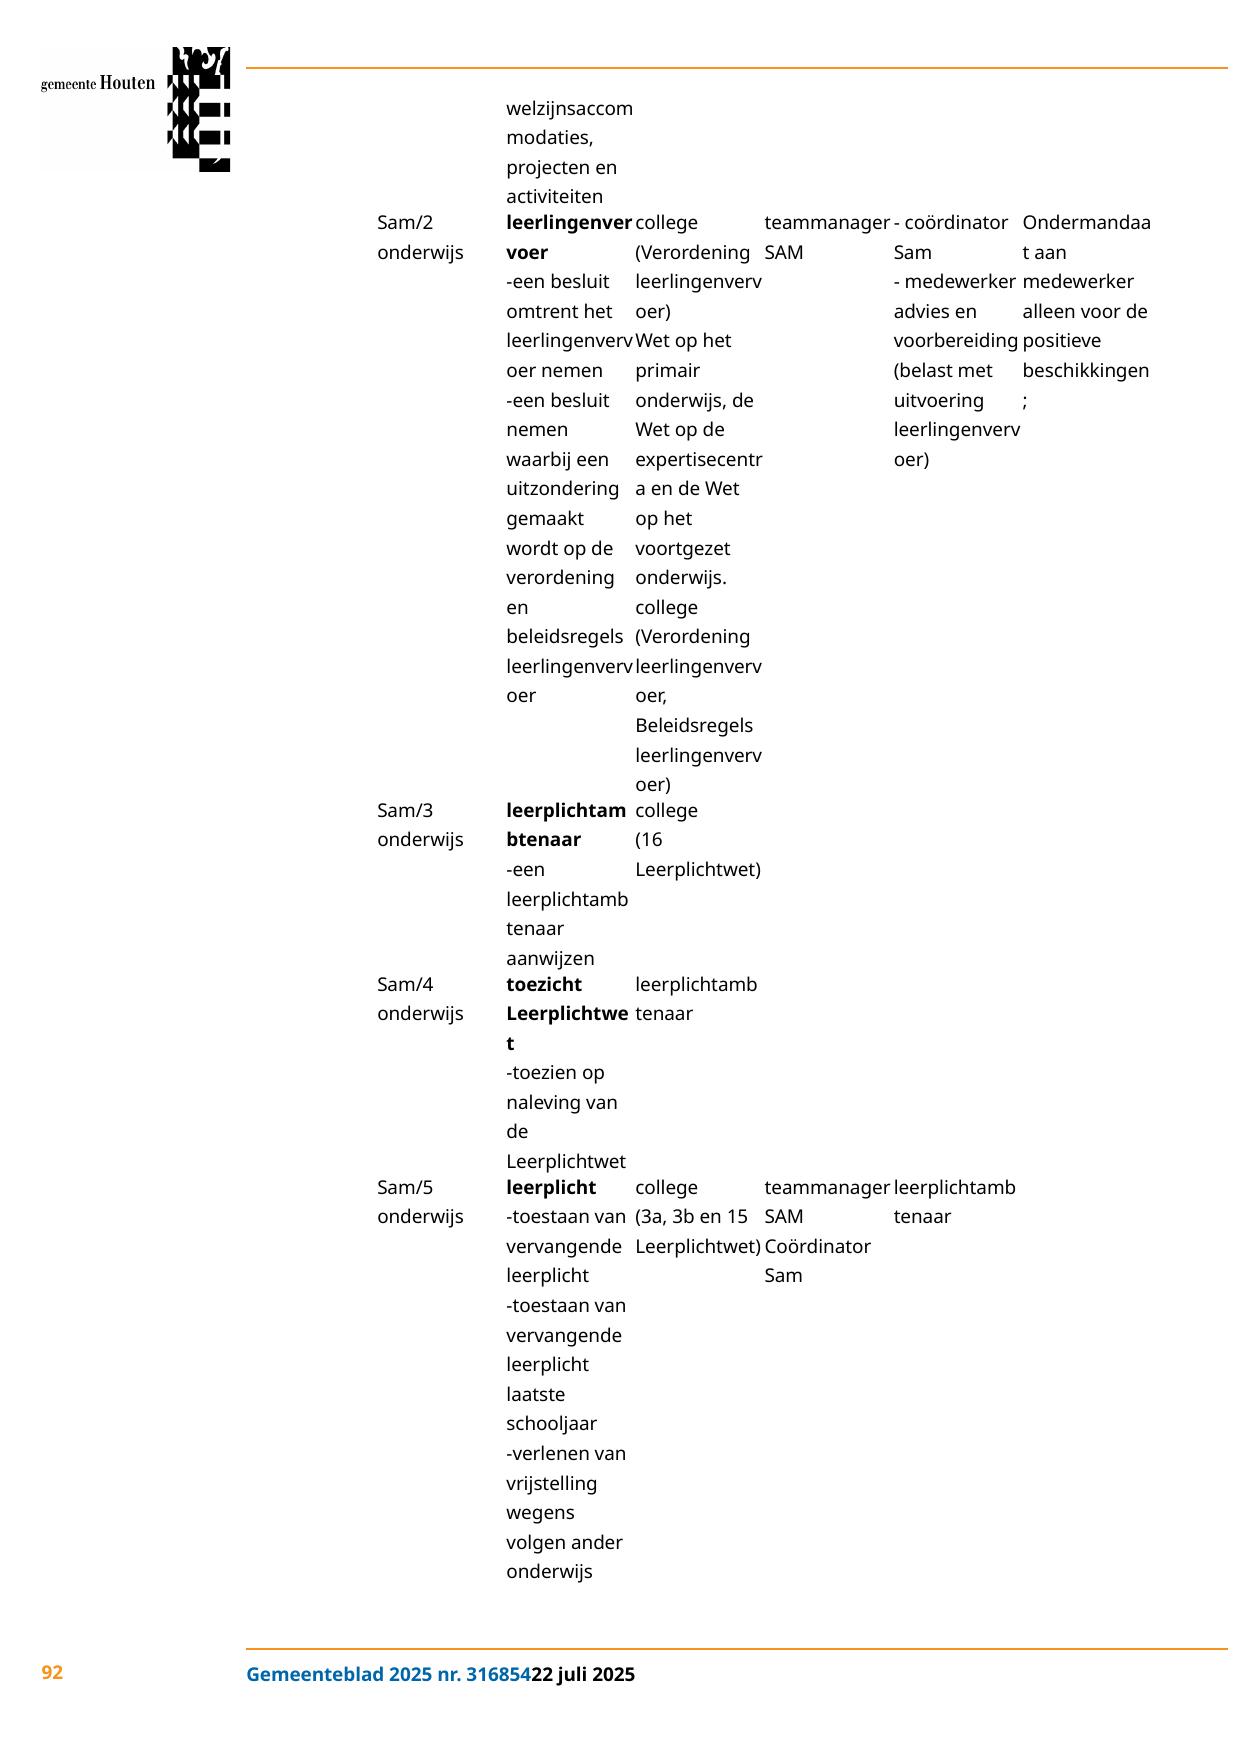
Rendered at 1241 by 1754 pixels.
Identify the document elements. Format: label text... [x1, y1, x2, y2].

table_cell Sam/3 onderwijs [377, 797, 506, 971]
table_cell [764, 797, 893, 971]
table_cell Ondermandaat aan medewerker alleen voor de positieve beschikkingen; [1023, 209, 1152, 797]
table_header [1023, 95, 1152, 209]
table_header welzijnsaccommodaties, projecten en activiteiten [506, 95, 635, 209]
table_header [377, 95, 506, 209]
table_cell [1023, 797, 1152, 971]
table_cell [1023, 971, 1152, 1174]
table_cell [248, 209, 377, 797]
table_cell college (3a, 3b en 15 Leerplichtwet) [635, 1174, 764, 1584]
table_cell leerplichtambtenaar [894, 1174, 1022, 1584]
table_cell toezicht Leerplichtwet -toezien op naleving van de Leerplichtwet [506, 971, 635, 1174]
table_cell teammanager SAM [764, 209, 893, 797]
table_cell leerplichtambtenaar [635, 971, 764, 1174]
table_cell - coördinator Sam - medewerker advies en voorbereiding (belast met uitvoering leerlingenvervoer) [894, 209, 1022, 797]
table_header [894, 95, 1022, 209]
table_cell [764, 971, 893, 1174]
table_cell college (16 Leerplichtwet) [635, 797, 764, 971]
table_cell leerplichtambtenaar -een leerplichtambtenaar aanwijzen [506, 797, 635, 971]
table_cell leerplicht -toestaan van vervangende leerplicht -toestaan van vervangende leerplicht laatste schooljaar -verlenen van vrijstelling wegens volgen ander onderwijs [506, 1174, 635, 1584]
table_cell [248, 797, 377, 971]
table_cell Sam/4 onderwijs [377, 971, 506, 1174]
table_cell [248, 971, 377, 1174]
table_header [248, 95, 377, 209]
table_cell [894, 971, 1022, 1174]
table_cell [894, 797, 1022, 971]
table_cell leerlingenvervoer -een besluit omtrent het leerlingenvervoer nemen -een besluit nemen waarbij een uitzondering gemaakt wordt op de verordening en beleidsregels leerlingenvervoer [506, 209, 635, 797]
table_cell college (Verordening leerlingenvervoer) Wet op het primair onderwijs, de Wet op de expertisecentra en de Wet op het voortgezet onderwijs. college (Verordening leerlingenvervoer, Beleidsregels leerlingenvervoer) [635, 209, 764, 797]
picture [41, 47, 231, 172]
table_cell [248, 1174, 377, 1584]
table_cell teammanager SAM Coördinator Sam [764, 1174, 893, 1584]
table_header [764, 95, 893, 209]
table_cell Sam/2 onderwijs [377, 209, 506, 797]
table_cell [1023, 1174, 1152, 1584]
table_cell Sam/5 onderwijs [377, 1174, 506, 1584]
table_header [635, 95, 764, 209]
